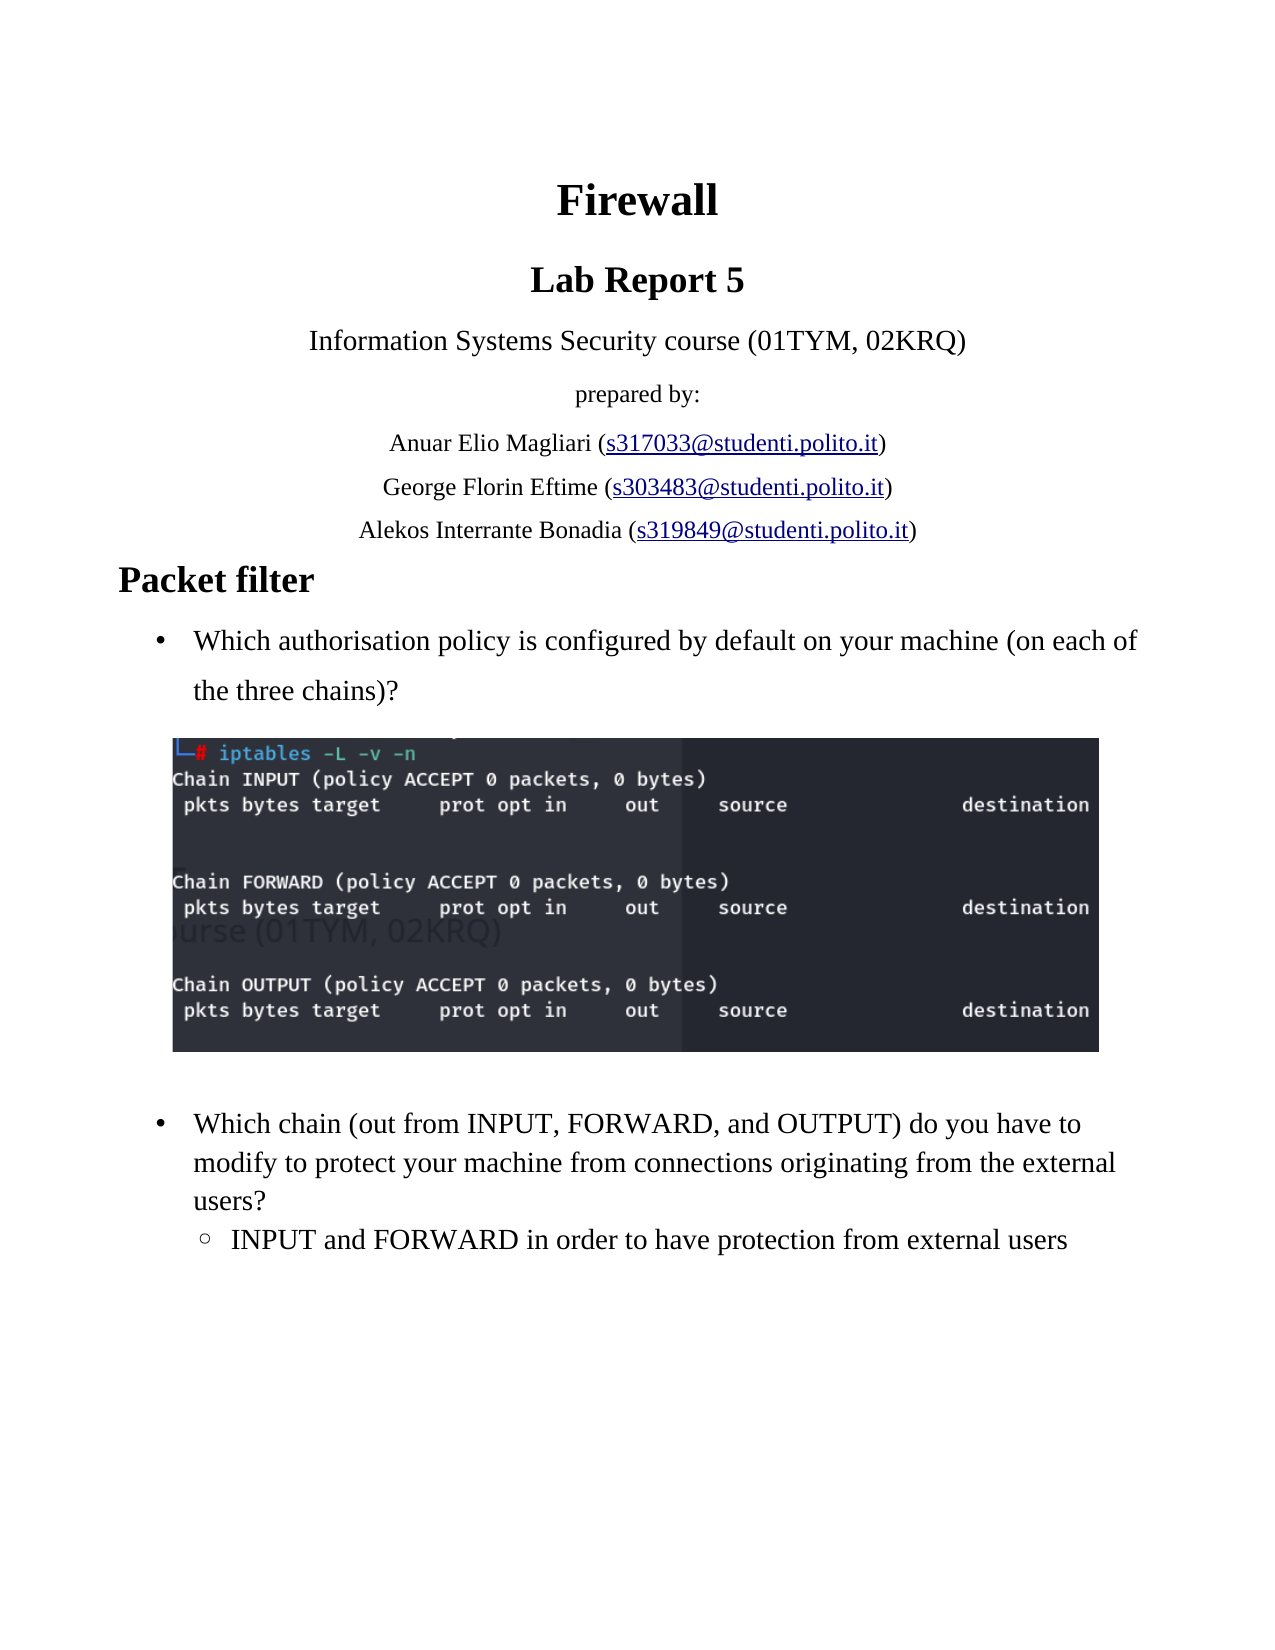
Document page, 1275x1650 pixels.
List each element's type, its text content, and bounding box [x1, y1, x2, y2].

subtitle Firewall [118, 173, 1157, 225]
list Which chain (out from INPUT, FORWARD, and OUTPUT) do you have to modify to protect your machine from connections originating from the external users? [156, 1106, 1157, 1217]
subtitle Information Systems Security course (01TYM, 02KRQ) [118, 323, 1157, 356]
text Packet filter [118, 558, 1157, 601]
list Which authorisation policy is configured by default on your machine (on each of the three chains)? [156, 623, 1157, 707]
list INPUT and FORWARD in order to have protection from external users [193, 1222, 1157, 1256]
subtitle Anuar Elio Magliari (s317033@studenti.polito.it) [118, 428, 1157, 457]
subtitle George Florin Eftime (s303483@studenti.polito.it) [118, 472, 1157, 500]
subtitle Alekos Interrante Bonadia (s319849@studenti.polito.it) [118, 515, 1157, 543]
subtitle Lab Report 5 [118, 258, 1157, 301]
picture [172, 738, 1099, 1052]
subtitle prepared by: [118, 379, 1157, 408]
